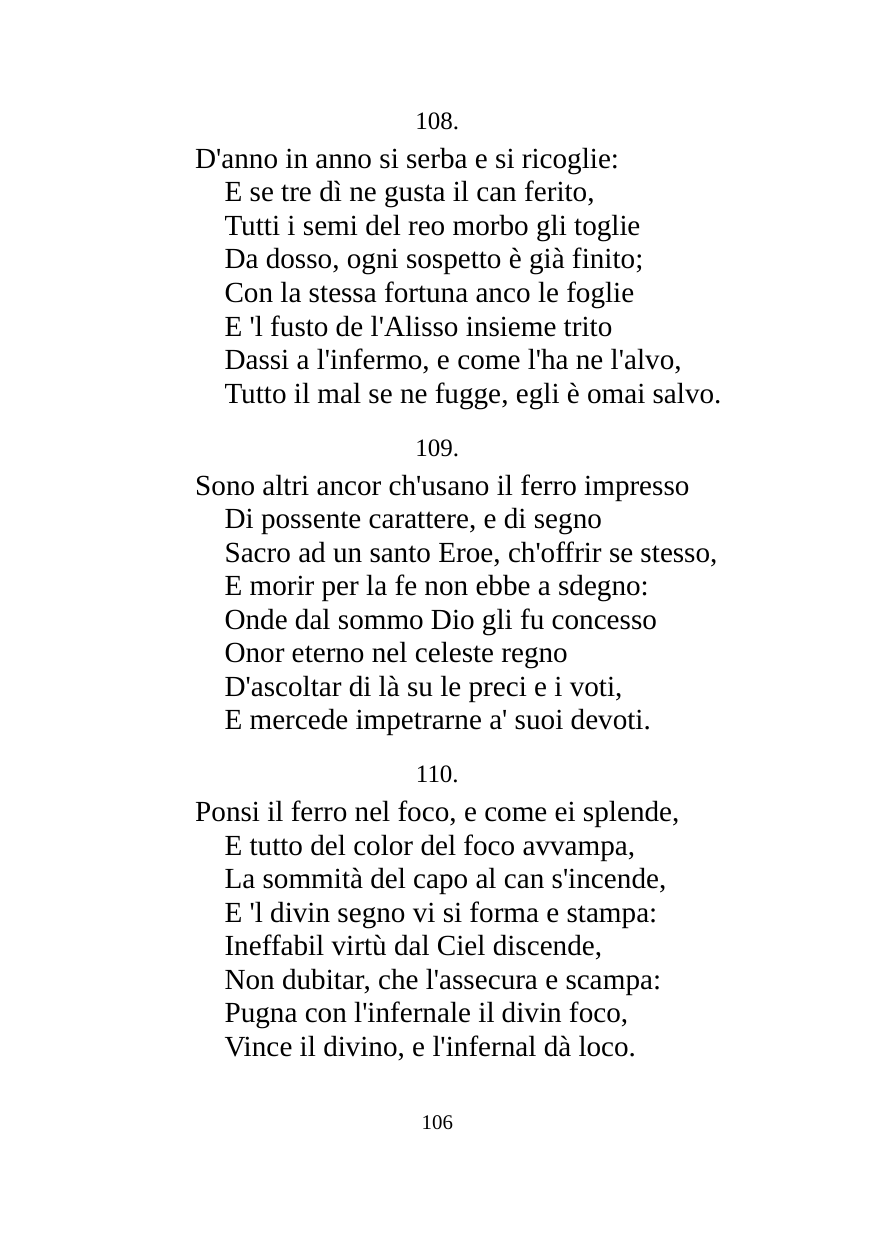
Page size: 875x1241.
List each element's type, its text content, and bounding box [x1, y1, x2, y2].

text 110. [106, 759, 768, 788]
text D'ascoltar di là su le preci e i voti, [224, 669, 768, 702]
text La sommità del capo al can s'incende, [224, 861, 768, 895]
text 108. [106, 106, 768, 135]
text Con la stessa fortuna anco le foglie [224, 275, 768, 309]
text Da dosso, ogni sospetto è già finito; [224, 242, 768, 275]
text Tutti i semi del reo morbo gli toglie [224, 208, 768, 242]
text Sacro ad un santo Eroe, ch'offrir se stesso, [224, 535, 768, 568]
text D'anno in anno si serba e si ricoglie: [195, 141, 768, 174]
text Onde dal sommo Dio gli fu concesso [224, 602, 768, 635]
text E mercede impetrarne a' suoi devoti. [224, 702, 768, 736]
text Non dubitar, che l'assecura e scampa: [224, 962, 768, 996]
text Onor eterno nel celeste regno [224, 635, 768, 669]
text E morir per la fe non ebbe a sdegno: [224, 568, 768, 602]
text Ponsi il ferro nel foco, e come ei splende, [195, 794, 768, 828]
text Di possente carattere, e di segno [224, 501, 768, 535]
text Pugna con l'infernale il divin foco, [224, 996, 768, 1029]
text Tutto il mal se ne fugge, egli è omai salvo. [224, 376, 768, 409]
text Ineffabil virtù dal Ciel discende, [224, 928, 768, 962]
text E 'l fusto de l'Alisso insieme trito [224, 309, 768, 342]
text Vince il divino, e l'infernal dà loco. [224, 1029, 768, 1063]
text 109. [106, 433, 768, 462]
text E 'l divin segno vi si forma e stampa: [224, 895, 768, 928]
text E se tre dì ne gusta il can ferito, [224, 174, 768, 208]
text Dassi a l'infermo, e come l'ha ne l'alvo, [224, 342, 768, 376]
text Sono altri ancor ch'usano il ferro impresso [195, 468, 768, 501]
text E tutto del color del foco avvampa, [224, 828, 768, 861]
